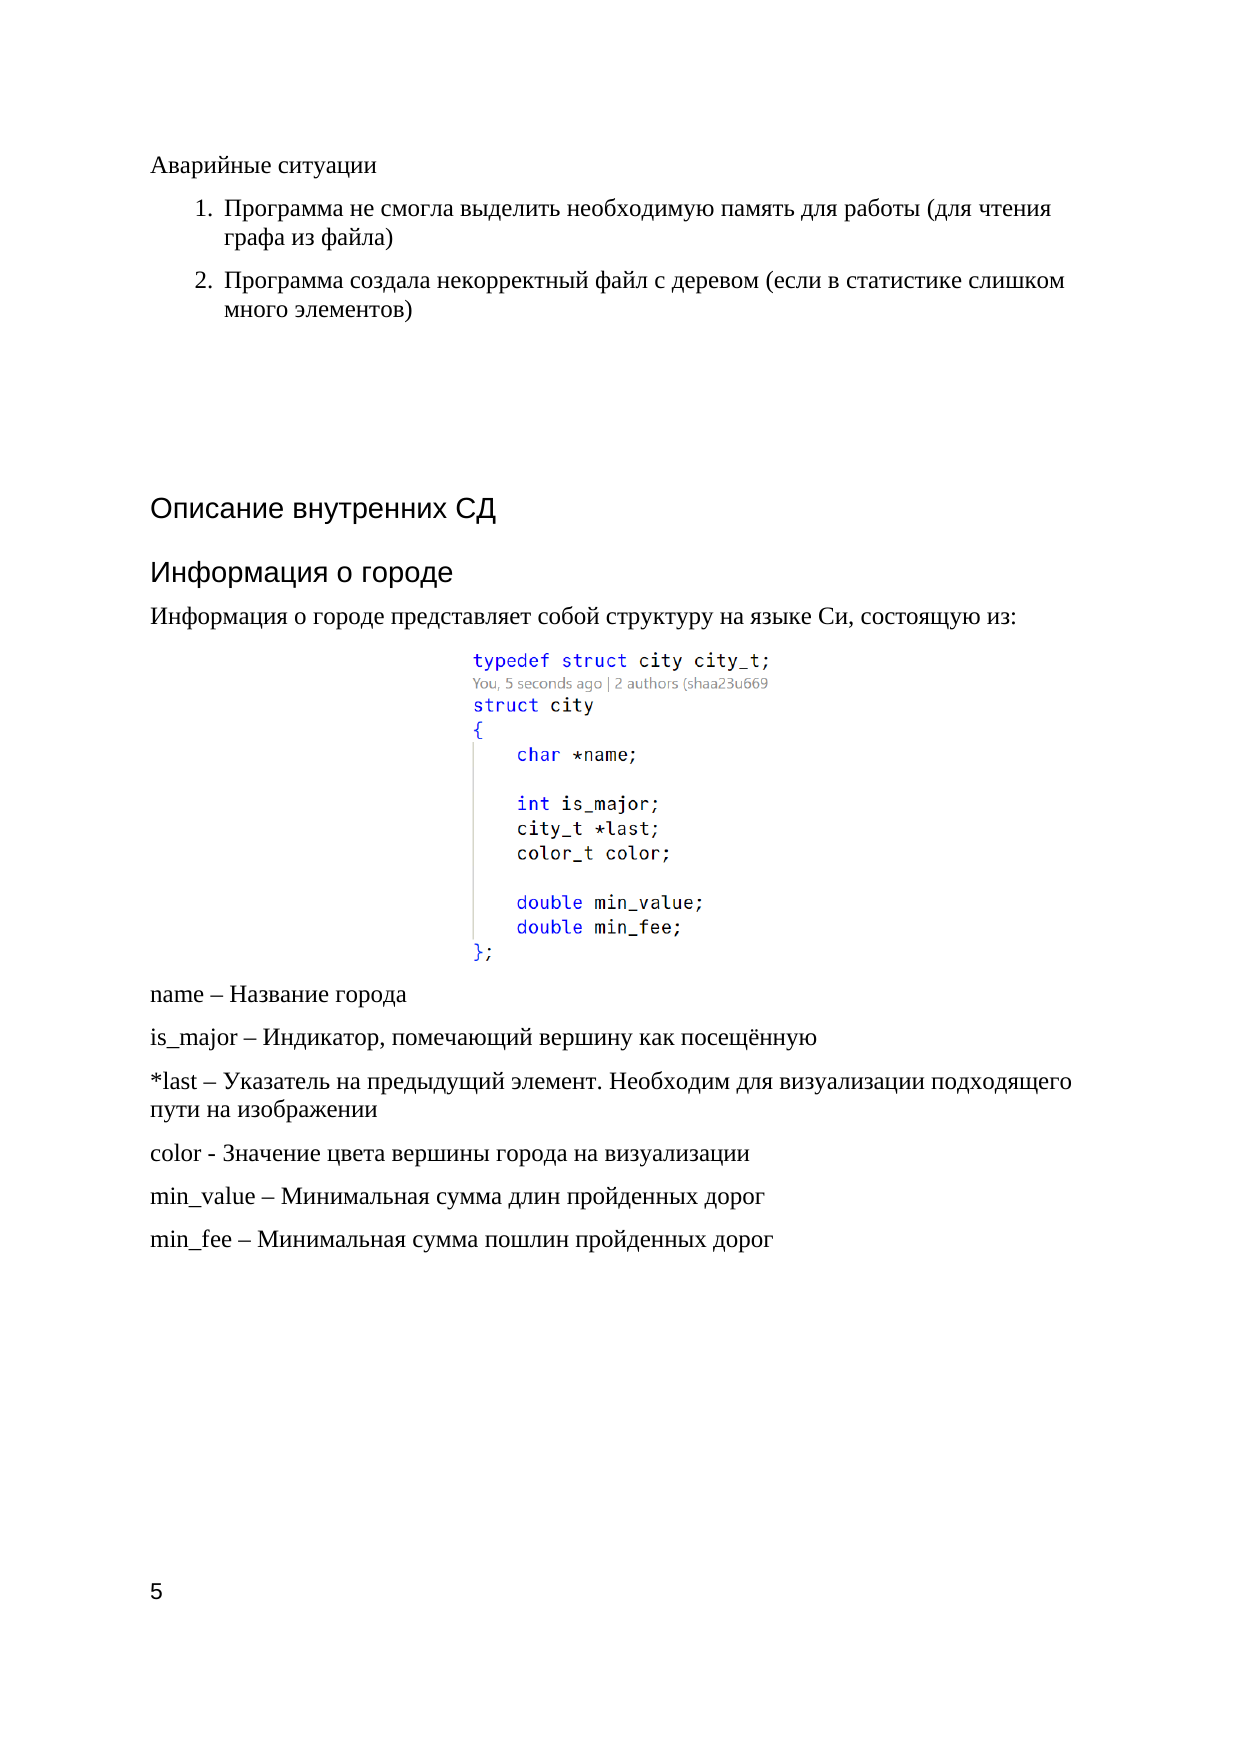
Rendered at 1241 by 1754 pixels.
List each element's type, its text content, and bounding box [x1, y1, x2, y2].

subtitle Информация о городе [150, 555, 1090, 588]
list Программа создала некорректный файл с деревом (если в статистике слишком много элементов) [194, 265, 1090, 323]
text color - Значение цвета вершины города на визуализации [150, 1138, 1090, 1167]
text Информация о городе представляет собой структуру на языке Си, состоящую из: [150, 601, 1090, 630]
text *last – Указатель на предыдущий элемент. Необходим для визуализации подходящего пути на изображении [150, 1066, 1090, 1123]
text Описание внутренних СД [150, 491, 1090, 525]
text name – Название города [150, 979, 1090, 1008]
picture [469, 648, 771, 970]
list Программа не смогла выделить необходимую память для работы (для чтения графа из файла) [194, 193, 1090, 251]
text min_value – Минимальная сумма длин пройденных дорог [150, 1181, 1090, 1210]
text Аварийные ситуации [150, 150, 1090, 179]
text min_fee – Минимальная сумма пошлин пройденных дорог [150, 1224, 1090, 1253]
text is_major – Индикатор, помечающий вершину как посещённую [150, 1022, 1090, 1051]
